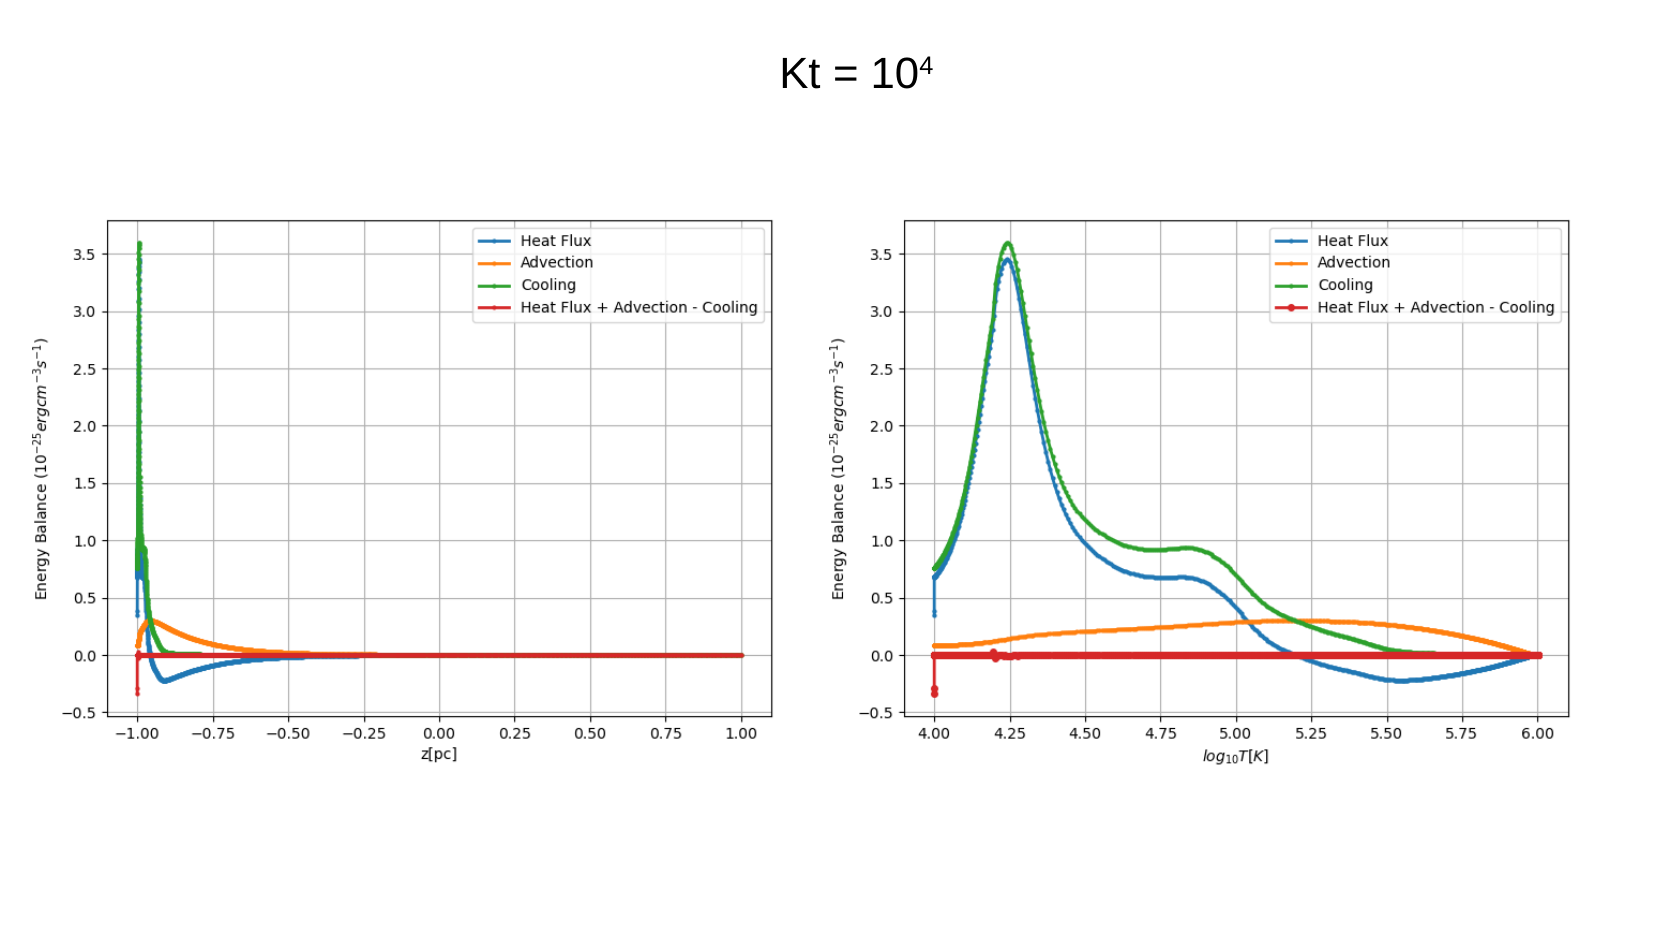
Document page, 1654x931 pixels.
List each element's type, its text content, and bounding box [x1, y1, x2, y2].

picture [0, 143, 1654, 787]
text_box Kt = 104 [590, 29, 1123, 119]
